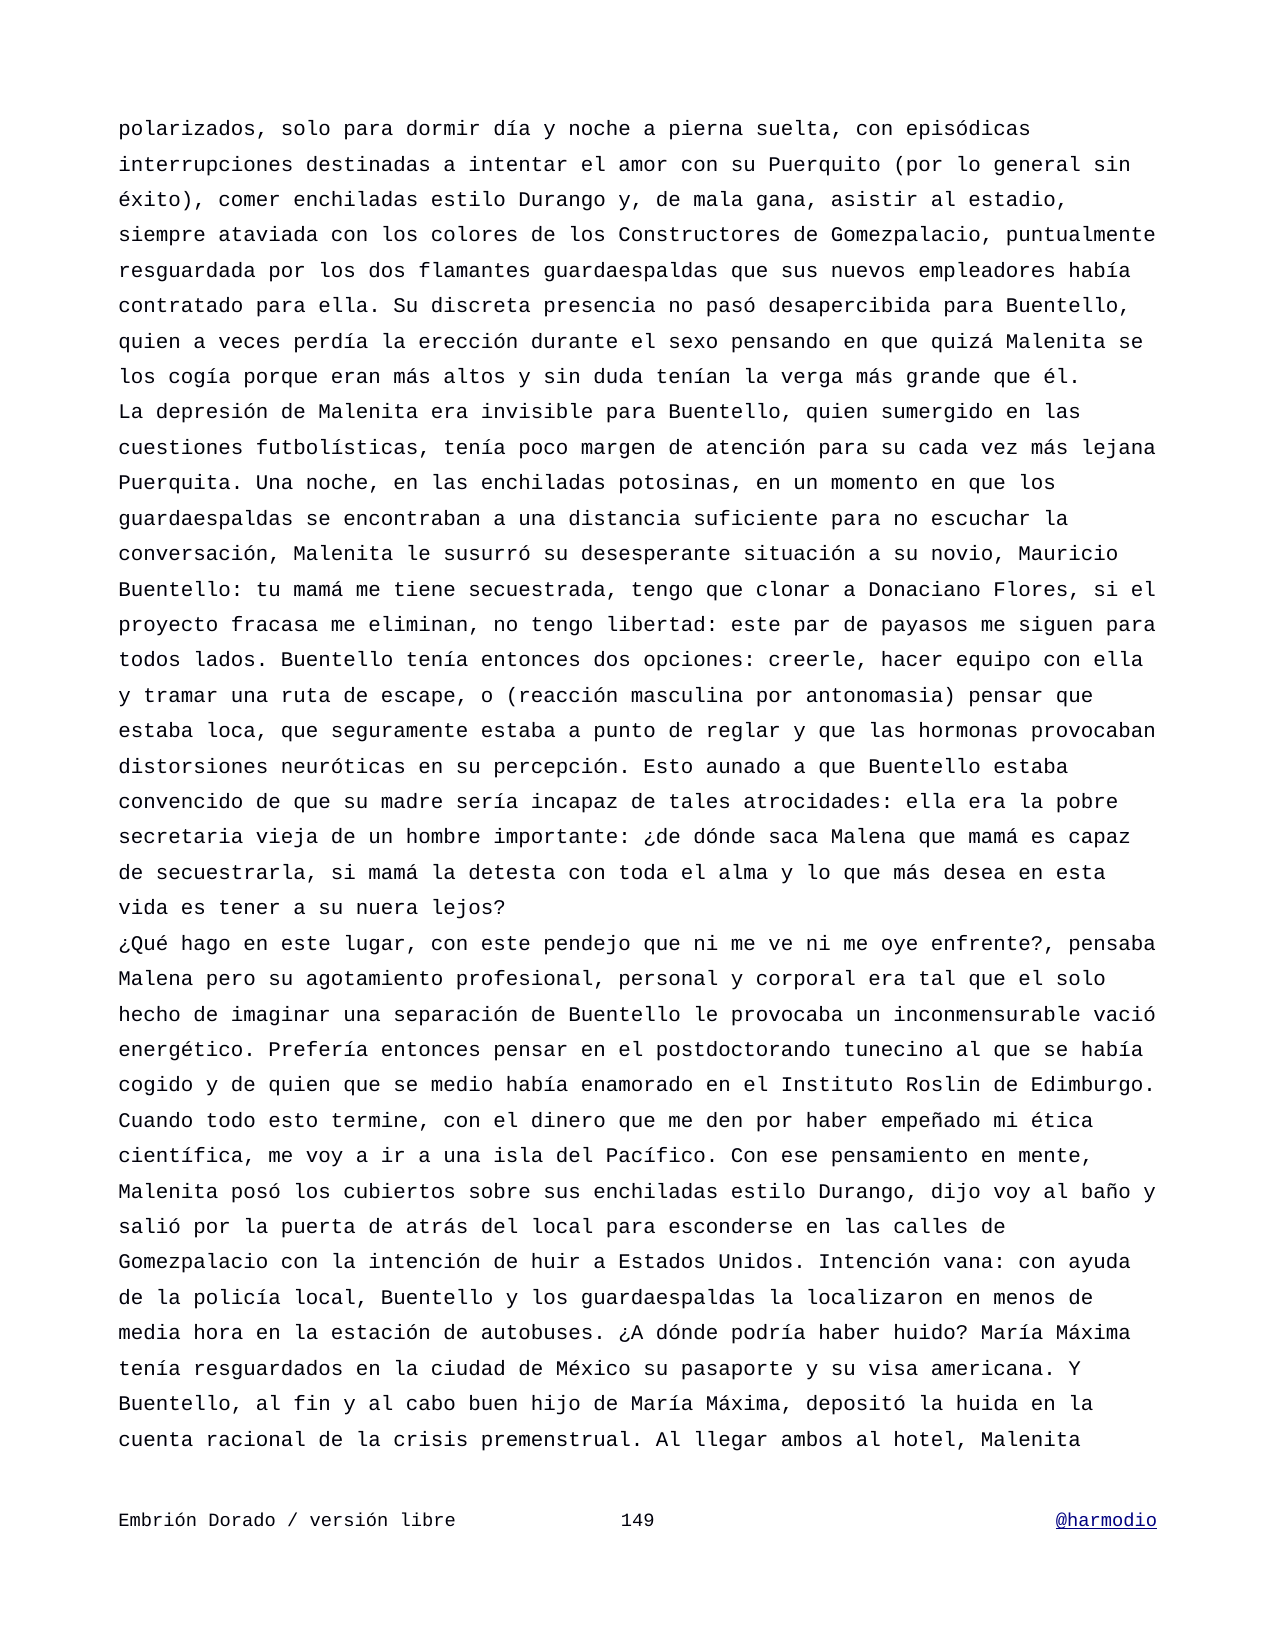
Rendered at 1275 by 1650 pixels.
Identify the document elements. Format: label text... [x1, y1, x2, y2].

text polarizados, solo para dormir día y noche a pierna suelta, con episódicas interrupciones destinadas a intentar el amor con su Puerquito (por lo general sin éxito), comer enchiladas estilo Durango y, de mala gana, asistir al estadio, siempre ataviada con los colores de los Constructores de Gomezpalacio, puntualmente resguardada por los dos flamantes guardaespaldas que sus nuevos empleadores había contratado para ella. Su discreta presencia no pasó desapercibida para Buentello, quien a veces perdía la erección durante el sexo pensando en que quizá Malenita se los cogía porque eran más altos y sin duda tenían la verga más grande que él. [118, 118, 1157, 390]
text ¿Qué hago en este lugar, con este pendejo que ni me ve ni me oye enfrente?, pensaba Malena pero su agotamiento profesional, personal y corporal era tal que el solo hecho de imaginar una separación de Buentello le provocaba un inconmensurable vació energético. Prefería entonces pensar en el postdoctorando tunecino al que se había cogido y de quien que se medio había enamorado en el Instituto Roslin de Edimburgo. Cuando todo esto termine, con el dinero que me den por haber empeñado mi ética científica, me voy a ir a una isla del Pacífico. Con ese pensamiento en mente, Malenita posó los cubiertos sobre sus enchiladas estilo Durango, dijo voy al baño y salió por la puerta de atrás del local para esconderse en las calles de Gomezpalacio con la intención de huir a Estados Unidos. Intención vana: con ayuda de la policía local, Buentello y los guardaespaldas la localizaron en menos de media hora en la estación de autobuses. ¿A dónde podría haber huido? María Máxima tenía resguardados en la ciudad de México su pasaporte y su visa americana. Y Buentello, al fin y al cabo buen hijo de María Máxima, depositó la huida en la cuenta racional de la crisis premenstrual. Al llegar ambos al hotel, Malenita [118, 933, 1157, 1452]
text La depresión de Malenita era invisible para Buentello, quien sumergido en las cuestiones futbolísticas, tenía poco margen de atención para su cada vez más lejana Puerquita. Una noche, en las enchiladas potosinas, en un momento en que los guardaespaldas se encontraban a una distancia suficiente para no escuchar la conversación, Malenita le susurró su desesperante situación a su novio, Mauricio Buentello: tu mamá me tiene secuestrada, tengo que clonar a Donaciano Flores, si el proyecto fracasa me eliminan, no tengo libertad: este par de payasos me siguen para todos lados. Buentello tenía entonces dos opciones: creerle, hacer equipo con ella y tramar una ruta de escape, o (reacción masculina por antonomasia) pensar que estaba loca, que seguramente estaba a punto de reglar y que las hormonas provocaban distorsiones neuróticas en su percepción. Esto aunado a que Buentello estaba convencido de que su madre sería incapaz de tales atrocidades: ella era la pobre secretaria vieja de un hombre importante: ¿de dónde saca Malena que mamá es capaz de secuestrarla, si mamá la detesta con toda el alma y lo que más desea en esta vida es tener a su nuera lejos? [118, 401, 1157, 921]
